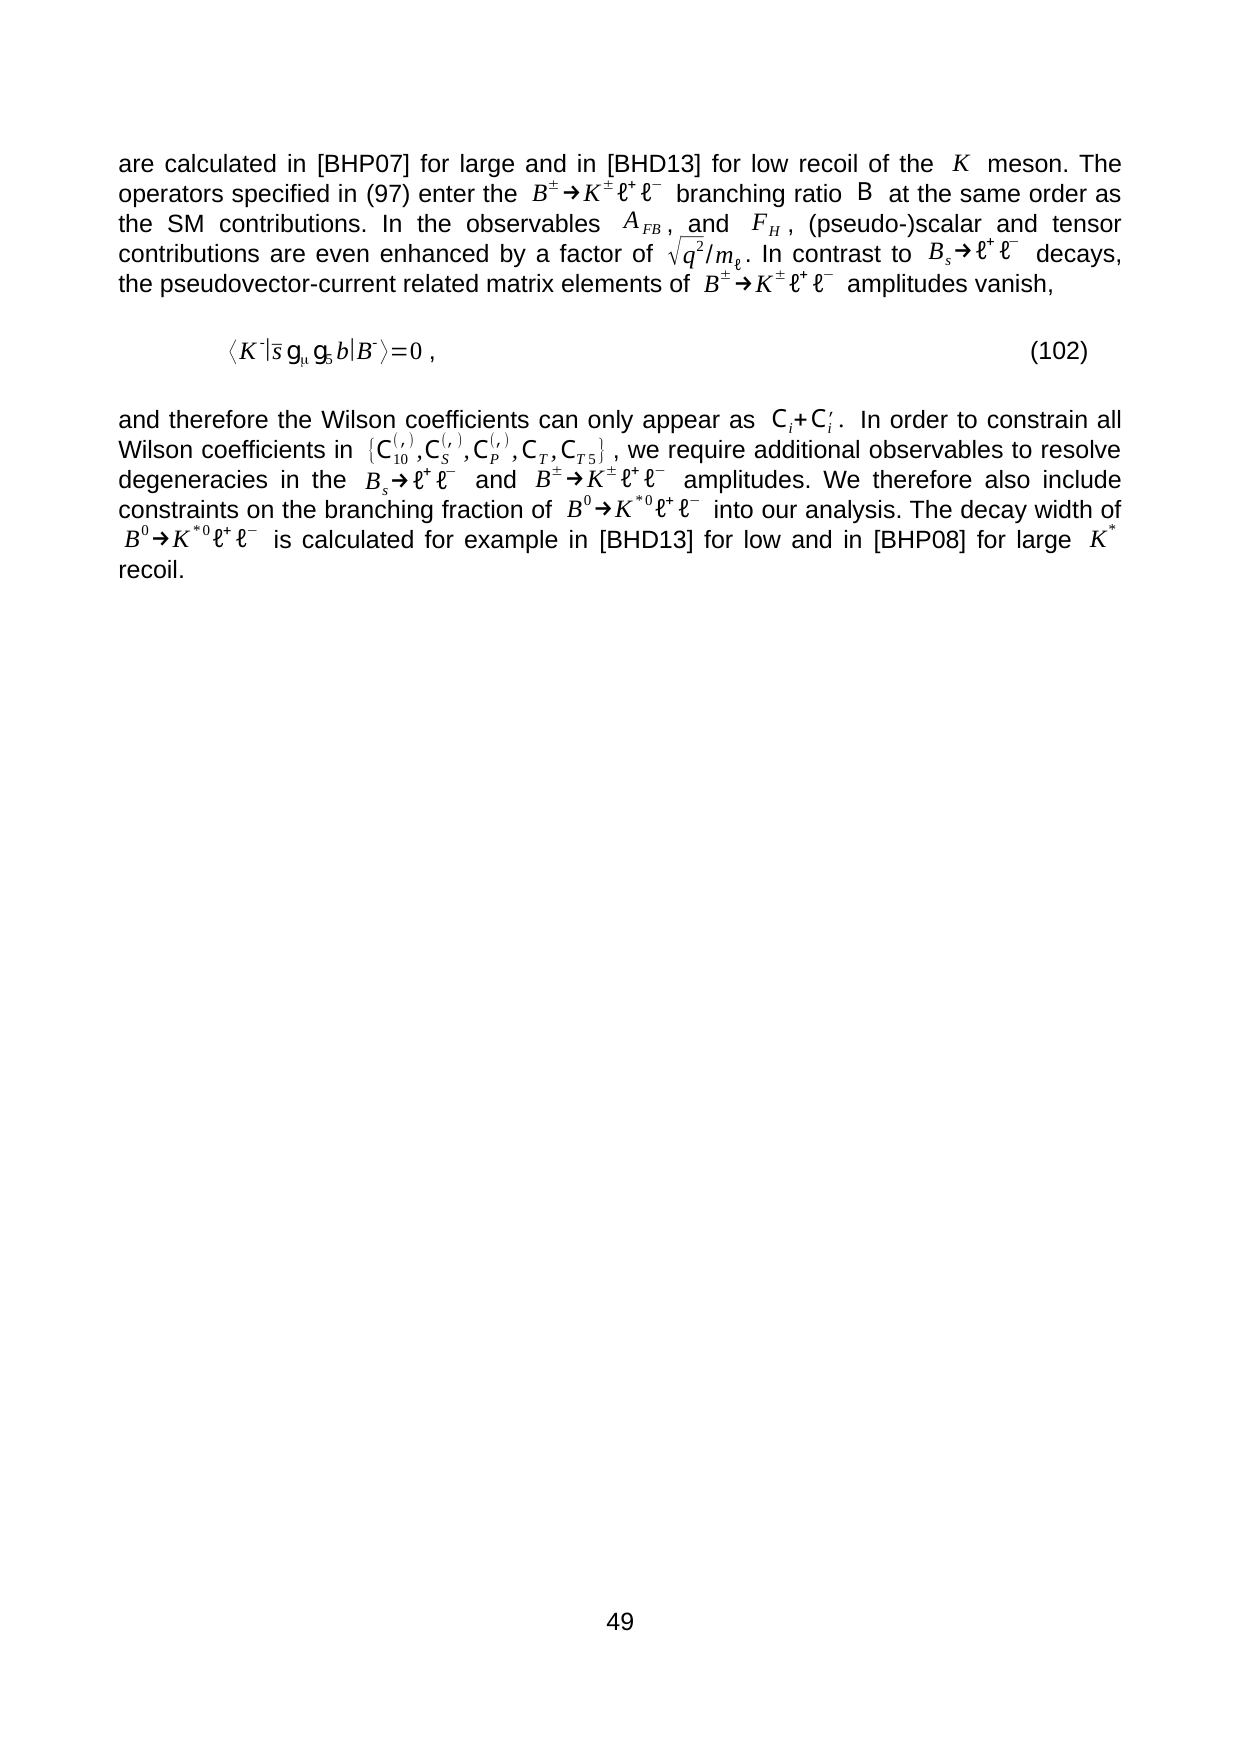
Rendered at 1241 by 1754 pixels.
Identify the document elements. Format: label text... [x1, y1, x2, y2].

text and therefore the Wilson coefficients can only appear as In order to constrain all Wilson coefficients in , we require additional observables to resolve degeneracies in the and amplitudes. We therefore also include constraints on the branching fraction of into our analysis. The decay width of is calculated for example in [BHD13] for low and in [BHP08] for large recoil. [118, 404, 1122, 585]
table_header [118, 328, 217, 374]
table_header (102) [1024, 328, 1123, 374]
text are calculated in [BHP07] for large and in [BHD13] for low recoil of the meson. The operators specified in (97) enter the branching ratio at the same order as the SM contributions. In the observables , and , (pseudo-)scalar and tensor contributions are even enhanced by a factor of . In contrast to decays, the pseudovector-current related matrix elements of amplitudes vanish, [118, 148, 1122, 299]
table_header , [217, 328, 1024, 374]
